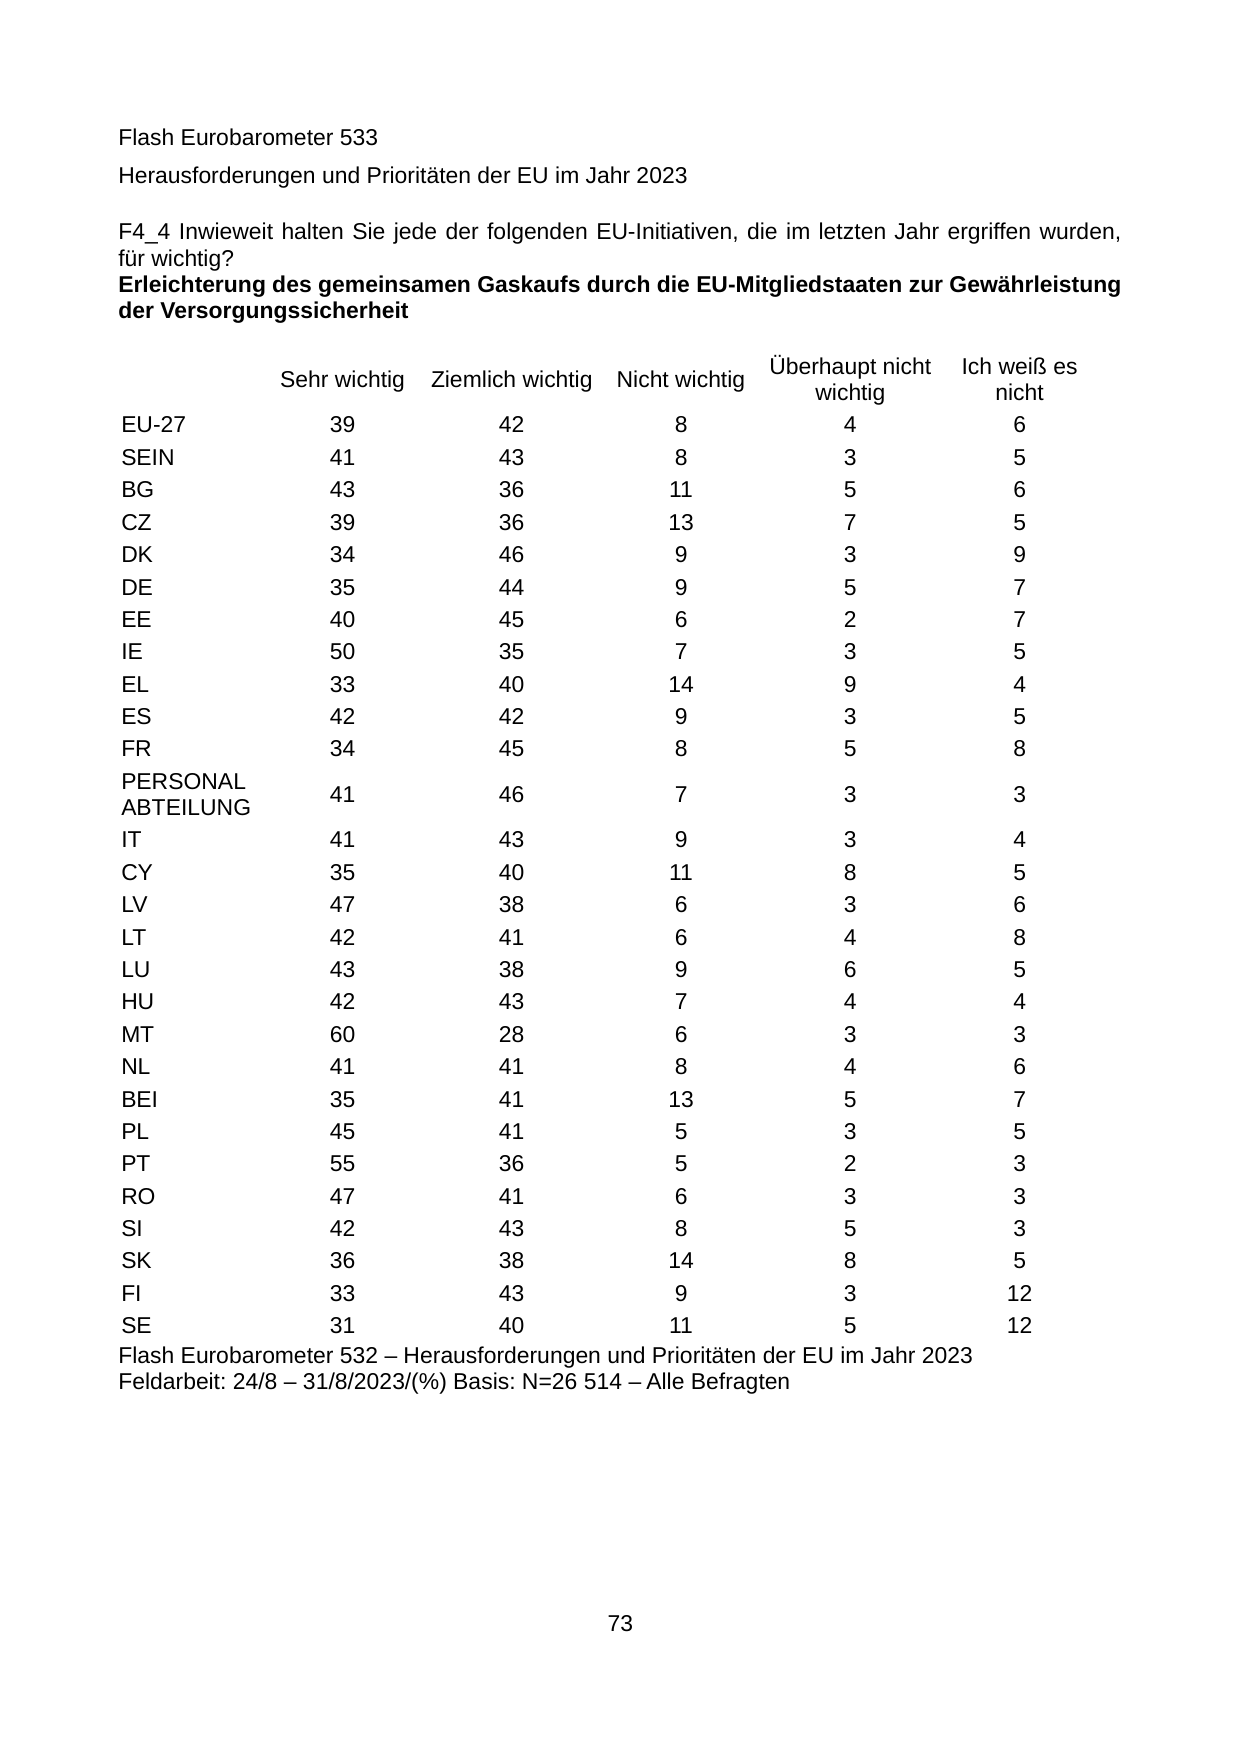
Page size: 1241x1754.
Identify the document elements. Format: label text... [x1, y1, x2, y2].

table_cell 35 [258, 1083, 427, 1115]
table_cell 12 [935, 1277, 1104, 1309]
table_cell 3 [765, 700, 935, 732]
table_cell 3 [935, 1018, 1104, 1050]
table_cell 5 [935, 441, 1104, 473]
table_cell 43 [258, 473, 427, 506]
table_cell 43 [427, 441, 596, 473]
table_cell 8 [935, 921, 1104, 953]
table_cell 13 [596, 1083, 765, 1115]
table_cell 4 [765, 921, 935, 953]
table_cell CY [118, 856, 258, 888]
table_cell LT [118, 921, 258, 953]
table_cell 3 [765, 1115, 935, 1147]
table_cell 43 [427, 1212, 596, 1244]
table_cell BEI [118, 1083, 258, 1115]
table_cell 41 [427, 1083, 596, 1115]
table_cell 6 [935, 888, 1104, 921]
table_cell 7 [596, 635, 765, 668]
table_cell 3 [935, 765, 1104, 823]
table_cell 11 [596, 856, 765, 888]
table_cell 9 [596, 1277, 765, 1309]
table_cell 5 [765, 473, 935, 506]
table_cell NL [118, 1050, 258, 1082]
table_cell 3 [765, 635, 935, 668]
table_cell PERSONALABTEILUNG [118, 765, 258, 823]
table_cell 36 [427, 473, 596, 506]
table_cell 8 [765, 856, 935, 888]
table_cell 3 [765, 765, 935, 823]
table_cell 9 [596, 823, 765, 856]
table_cell 55 [258, 1147, 427, 1180]
table_cell 8 [596, 1212, 765, 1244]
table_cell 4 [935, 985, 1104, 1018]
table_cell 6 [596, 1018, 765, 1050]
table_cell 40 [427, 668, 596, 700]
text Feldarbeit: 24/8 – 31/8/2023/(%) Basis: N=26 514 – Alle Befragten [118, 1368, 1122, 1394]
table_cell 13 [596, 506, 765, 538]
table_cell 41 [258, 1050, 427, 1082]
table_cell SE [118, 1309, 258, 1342]
table_cell 7 [935, 603, 1104, 635]
table_cell BG [118, 473, 258, 506]
table_cell 31 [258, 1309, 427, 1342]
table_header Sehr wichtig [258, 350, 427, 408]
table_cell 36 [258, 1245, 427, 1277]
table_cell FR [118, 733, 258, 765]
table_cell 6 [596, 921, 765, 953]
table_cell MT [118, 1018, 258, 1050]
table_cell 39 [258, 506, 427, 538]
table_cell 45 [427, 603, 596, 635]
table_cell IT [118, 823, 258, 856]
table_cell DK [118, 538, 258, 570]
table_header Nicht wichtig [596, 350, 765, 408]
table_cell EE [118, 603, 258, 635]
table_cell IE [118, 635, 258, 668]
table_cell 41 [427, 921, 596, 953]
table_cell 6 [596, 603, 765, 635]
table_cell 6 [765, 953, 935, 985]
table_header [118, 350, 258, 408]
table_header Ich weiß es nicht [935, 350, 1104, 408]
table_cell 9 [596, 700, 765, 732]
table_cell 41 [258, 823, 427, 856]
table_cell 5 [935, 700, 1104, 732]
table_cell 3 [935, 1147, 1104, 1180]
table_cell 8 [935, 733, 1104, 765]
table_cell LU [118, 953, 258, 985]
table_cell 3 [935, 1212, 1104, 1244]
table_cell 36 [427, 1147, 596, 1180]
table_cell 43 [427, 985, 596, 1018]
table_cell 5 [935, 953, 1104, 985]
table_cell 6 [596, 888, 765, 921]
table_cell 42 [258, 1212, 427, 1244]
table_cell 34 [258, 733, 427, 765]
table_cell 41 [258, 441, 427, 473]
table_cell PT [118, 1147, 258, 1180]
table_cell 5 [765, 1309, 935, 1342]
table_cell DE [118, 570, 258, 603]
table_cell 38 [427, 888, 596, 921]
table_cell 60 [258, 1018, 427, 1050]
table_cell 38 [427, 953, 596, 985]
table_cell 5 [935, 1115, 1104, 1147]
table_cell EU-27 [118, 409, 258, 441]
table_cell LV [118, 888, 258, 921]
table_cell HU [118, 985, 258, 1018]
table_cell 46 [427, 538, 596, 570]
table_cell 40 [258, 603, 427, 635]
table_cell 46 [427, 765, 596, 823]
table_cell 36 [427, 506, 596, 538]
table_cell 11 [596, 473, 765, 506]
table_cell 43 [258, 953, 427, 985]
table_cell 6 [935, 473, 1104, 506]
table_cell 42 [427, 409, 596, 441]
table_cell 34 [258, 538, 427, 570]
table_cell 5 [935, 506, 1104, 538]
table_cell 42 [258, 700, 427, 732]
table_cell 33 [258, 668, 427, 700]
table_cell 35 [258, 570, 427, 603]
table_cell SEIN [118, 441, 258, 473]
table_cell 47 [258, 1180, 427, 1212]
table_cell 5 [596, 1115, 765, 1147]
table_cell 5 [765, 570, 935, 603]
table_cell 9 [596, 953, 765, 985]
table_cell EL [118, 668, 258, 700]
table_cell 43 [427, 823, 596, 856]
table_cell 5 [935, 1245, 1104, 1277]
table_cell 45 [258, 1115, 427, 1147]
table_cell 5 [765, 1212, 935, 1244]
table_cell 45 [427, 733, 596, 765]
table_cell 4 [765, 409, 935, 441]
table_cell 5 [765, 1083, 935, 1115]
table_cell 41 [427, 1115, 596, 1147]
table_cell 4 [935, 823, 1104, 856]
table_cell 3 [765, 1277, 935, 1309]
table_cell 3 [935, 1180, 1104, 1212]
table_cell FI [118, 1277, 258, 1309]
table_cell 8 [596, 1050, 765, 1082]
table_cell 14 [596, 1245, 765, 1277]
table_cell 47 [258, 888, 427, 921]
table_cell 7 [765, 506, 935, 538]
table_cell 42 [427, 700, 596, 732]
table_cell 5 [765, 733, 935, 765]
table_cell 8 [765, 1245, 935, 1277]
table_cell 39 [258, 409, 427, 441]
table_cell 28 [427, 1018, 596, 1050]
table_cell 7 [935, 570, 1104, 603]
text F4_4 Inwieweit halten Sie jede der folgenden EU-Initiativen, die im letzten Jahr ergriffen wurden, für wichtig? [118, 218, 1122, 271]
table_cell ES [118, 700, 258, 732]
table_cell 7 [935, 1083, 1104, 1115]
table_cell 9 [765, 668, 935, 700]
table_cell 7 [596, 985, 765, 1018]
table_cell SK [118, 1245, 258, 1277]
table_cell 41 [427, 1050, 596, 1082]
table_cell 7 [596, 765, 765, 823]
table_cell 41 [258, 765, 427, 823]
table_cell 5 [596, 1147, 765, 1180]
table_cell 4 [935, 668, 1104, 700]
table_cell 3 [765, 538, 935, 570]
table_cell 6 [596, 1180, 765, 1212]
table_cell 5 [935, 856, 1104, 888]
table_cell 14 [596, 668, 765, 700]
table_cell 4 [765, 985, 935, 1018]
table_cell 8 [596, 733, 765, 765]
table_cell 42 [258, 985, 427, 1018]
table_cell 8 [596, 409, 765, 441]
table_cell SI [118, 1212, 258, 1244]
text Erleichterung des gemeinsamen Gaskaufs durch die EU-Mitgliedstaaten zur Gewährleistung der Versorgungssicherheit [118, 271, 1122, 323]
table_cell 33 [258, 1277, 427, 1309]
table_cell 2 [765, 1147, 935, 1180]
table_cell 5 [935, 635, 1104, 668]
table_cell 9 [596, 538, 765, 570]
table_cell 12 [935, 1309, 1104, 1342]
table_cell 9 [935, 538, 1104, 570]
table_cell 43 [427, 1277, 596, 1309]
table_cell 35 [258, 856, 427, 888]
table_cell 3 [765, 823, 935, 856]
table_cell CZ [118, 506, 258, 538]
table_cell 4 [765, 1050, 935, 1082]
table_cell 50 [258, 635, 427, 668]
table_cell 6 [935, 409, 1104, 441]
table_cell 8 [596, 441, 765, 473]
table_header Überhaupt nicht wichtig [765, 350, 935, 408]
table_cell PL [118, 1115, 258, 1147]
table_cell 41 [427, 1180, 596, 1212]
table_cell 3 [765, 1180, 935, 1212]
text Flash Eurobarometer 532 – Herausforderungen und Prioritäten der EU im Jahr 2023 [118, 1342, 1122, 1368]
table_cell 40 [427, 1309, 596, 1342]
table_cell 3 [765, 441, 935, 473]
table_header Ziemlich wichtig [427, 350, 596, 408]
table_cell 42 [258, 921, 427, 953]
table_cell 35 [427, 635, 596, 668]
table_cell 9 [596, 570, 765, 603]
table_cell RO [118, 1180, 258, 1212]
table_cell 38 [427, 1245, 596, 1277]
table_cell 11 [596, 1309, 765, 1342]
table_cell 3 [765, 1018, 935, 1050]
table_cell 44 [427, 570, 596, 603]
table_cell 3 [765, 888, 935, 921]
table_cell 40 [427, 856, 596, 888]
table_cell 2 [765, 603, 935, 635]
table_cell 6 [935, 1050, 1104, 1082]
